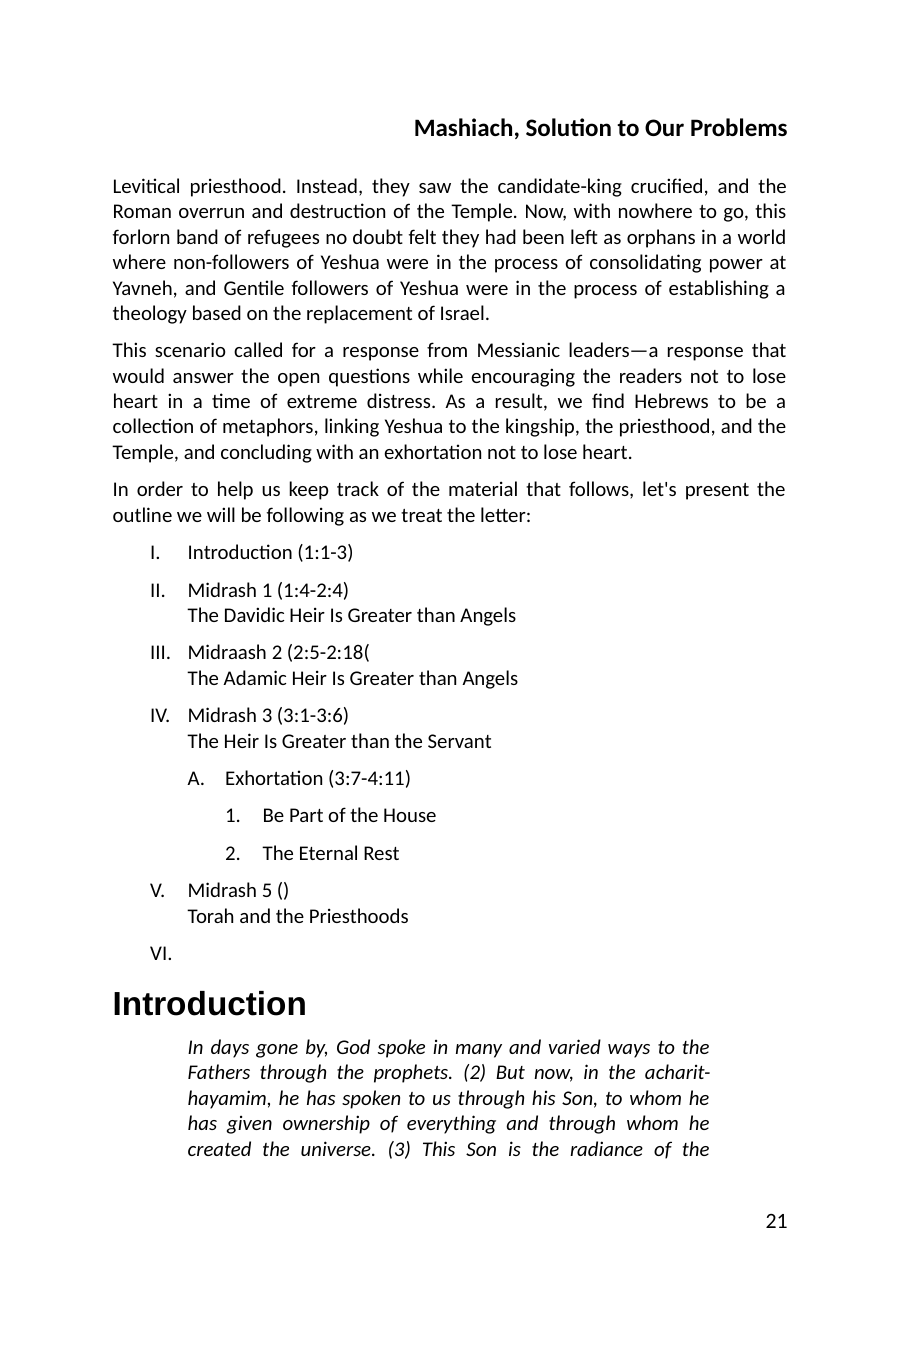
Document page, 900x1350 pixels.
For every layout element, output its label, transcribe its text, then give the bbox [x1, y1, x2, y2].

text In order to help us keep track of the material that follows, let's present the outline we will be following as we treat the letter: [112, 477, 787, 527]
list The Eternal Rest [225, 840, 787, 865]
list Introduction (1:1-3) [150, 539, 787, 565]
text In days gone by, God spoke in many and varied ways to the Fathers through the prophets. (2) But now, in the acharit-hayamim, he has spoken to us through his Son, to whom he has given ownership of everything and through whom he created the universe. (3) This Son is the radiance of the [187, 1034, 712, 1161]
subtitle Introduction [112, 984, 787, 1022]
list Midrash 3 (3:1-3:6) The Heir Is Greater than the Servant [150, 702, 787, 753]
list Be Part of the House [225, 803, 787, 828]
text Levitical priesthood. Instead, they saw the candidate-king crucified, and the Roman overrun and destruction of the Temple. Now, with nowhere to go, this forlorn band of refugees no doubt felt they had been left as orphans in a world where non-followers of Yeshua were in the process of consolidating power at Yavneh, and Gentile followers of Yeshua were in the process of establishing a theology based on the replacement of Israel. [112, 173, 787, 326]
text This scenario called for a response from Messianic leaders—a response that would answer the open questions while encouraging the readers not to lose heart in a time of extreme distress. As a result, we find Hebrews to be a collection of metaphors, linking Yeshua to the kingship, the priesthood, and the Temple, and concluding with an exhortation not to lose heart. [112, 337, 787, 464]
list Midraash 2 (2:5-2:18( The Adamic Heir Is Greater than Angels [150, 639, 787, 690]
list Midrash 5 () Torah and the Priesthoods [150, 877, 787, 928]
list Exhortation (3:7-4:11) [187, 765, 787, 791]
list Midrash 1 (1:4-2:4) The Davidic Heir Is Greater than Angels [150, 577, 787, 628]
